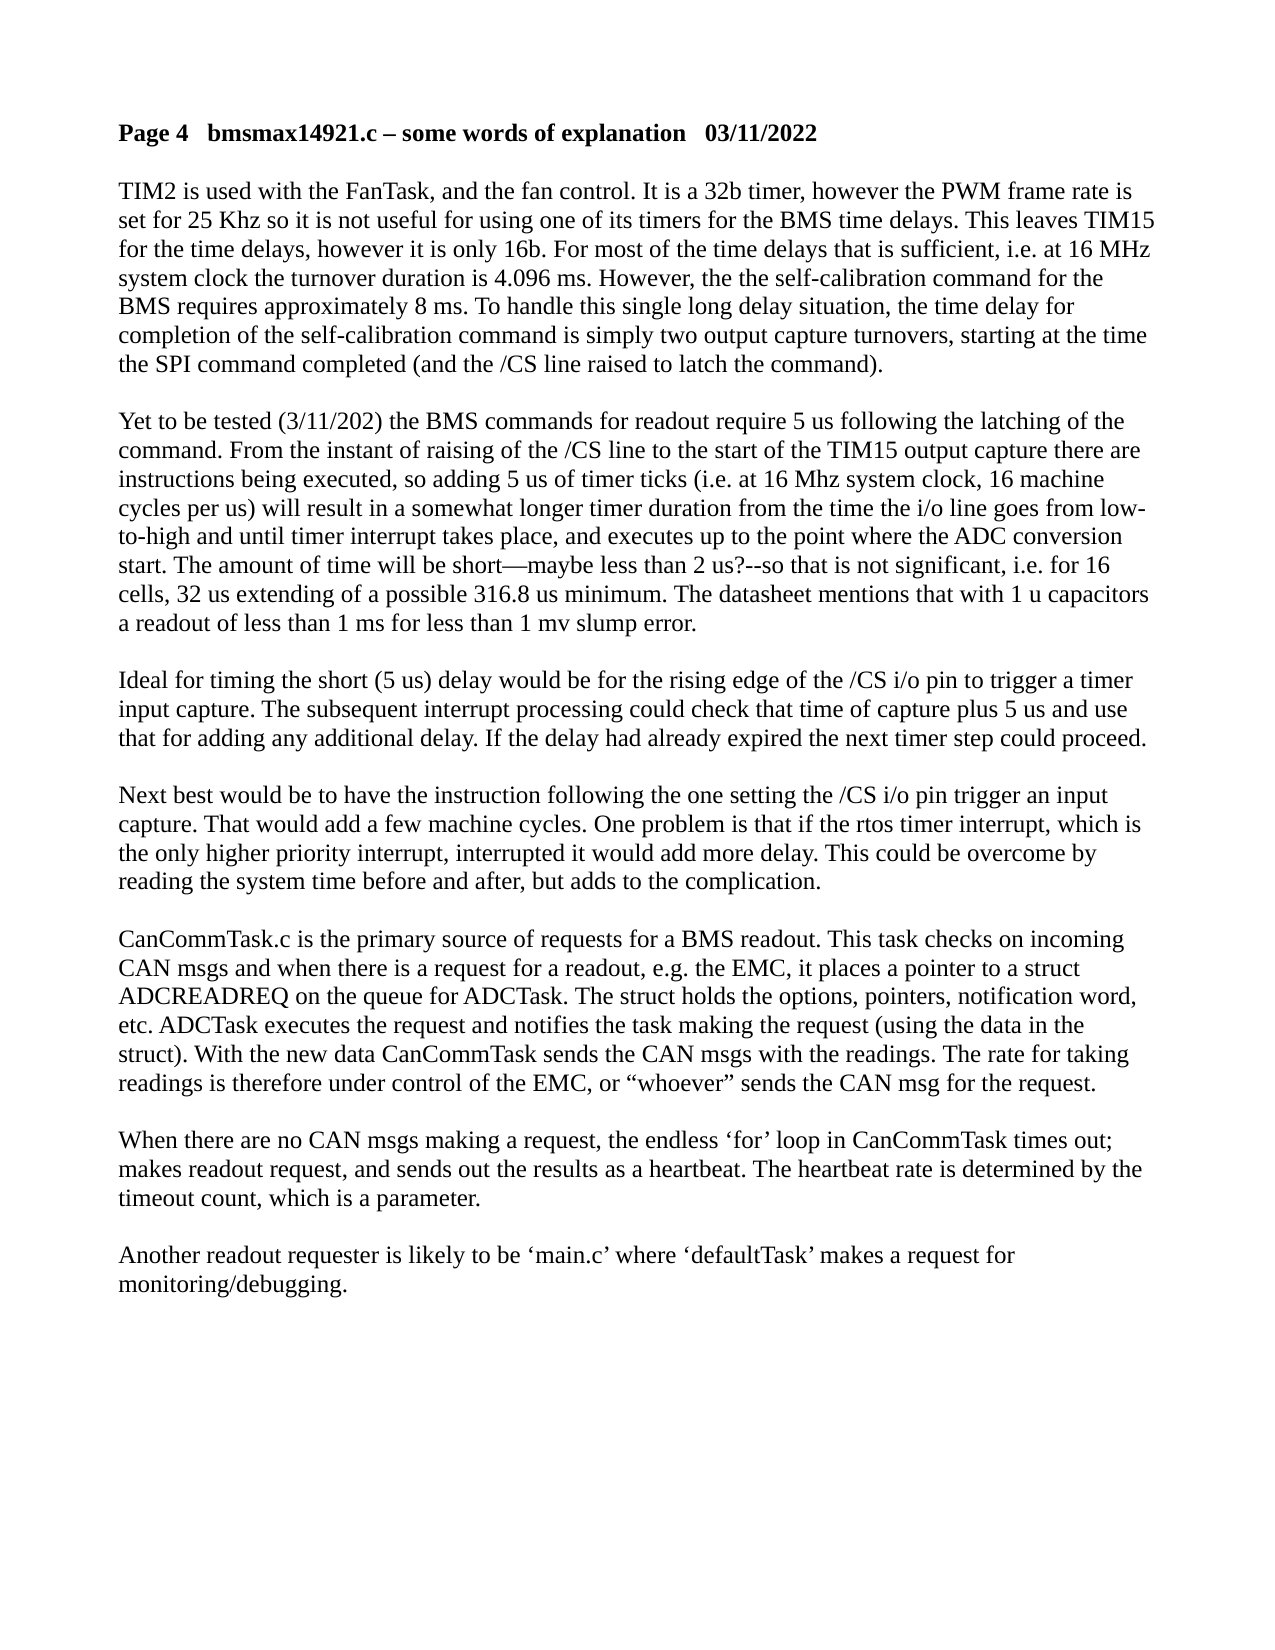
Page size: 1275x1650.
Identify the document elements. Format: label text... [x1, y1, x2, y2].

text CanCommTask.c is the primary source of requests for a BMS readout. This task checks on incoming CAN msgs and when there is a request for a readout, e.g. the EMC, it places a pointer to a struct ADCREADREQ on the queue for ADCTask. The struct holds the options, pointers, notification word, etc. ADCTask executes the request and notifies the task making the request (using the data in the struct). With the new data CanCommTask sends the CAN msgs with the readings. The rate for taking readings is therefore under control of the EMC, or “whoever” sends the CAN msg for the request. [118, 924, 1157, 1096]
text Another readout requester is likely to be ‘main.c’ where ‘defaultTask’ makes a request for monitoring/debugging. [118, 1240, 1157, 1298]
text TIM2 is used with the FanTask, and the fan control. It is a 32b timer, however the PWM frame rate is set for 25 Khz so it is not useful for using one of its timers for the BMS time delays. This leaves TIM15 for the time delays, however it is only 16b. For most of the time delays that is sufficient, i.e. at 16 MHz system clock the turnover duration is 4.096 ms. However, the the self-calibration command for the BMS requires approximately 8 ms. To handle this single long delay situation, the time delay for completion of the self-calibration command is simply two output capture turnovers, starting at the time the SPI command completed (and the /CS line raised to latch the command). [118, 176, 1157, 378]
text Next best would be to have the instruction following the one setting the /CS i/o pin trigger an input capture. That would add a few machine cycles. One problem is that if the rtos timer interrupt, which is the only higher priority interrupt, interrupted it would add more delay. This could be overcome by reading the system time before and after, but adds to the complication. [118, 780, 1157, 895]
text Ideal for timing the short (5 us) delay would be for the rising edge of the /CS i/o pin to trigger a timer input capture. The subsequent interrupt processing could check that time of capture plus 5 us and use that for adding any additional delay. If the delay had already expired the next timer step could proceed. [118, 665, 1157, 751]
text When there are no CAN msgs making a request, the endless ‘for’ loop in CanCommTask times out; makes readout request, and sends out the results as a heartbeat. The heartbeat rate is determined by the timeout count, which is a parameter. [118, 1125, 1157, 1211]
text Yet to be tested (3/11/202) the BMS commands for readout require 5 us following the latching of the command. From the instant of raising of the /CS line to the start of the TIM15 output capture there are instructions being executed, so adding 5 us of timer ticks (i.e. at 16 Mhz system clock, 16 machine cycles per us) will result in a somewhat longer timer duration from the time the i/o line goes from low-to-high and until timer interrupt takes place, and executes up to the point where the ADC conversion start. The amount of time will be short—maybe less than 2 us?--so that is not significant, i.e. for 16 cells, 32 us extending of a possible 316.8 us minimum. The datasheet mentions that with 1 u capacitors a readout of less than 1 ms for less than 1 mv slump error. [118, 406, 1157, 636]
